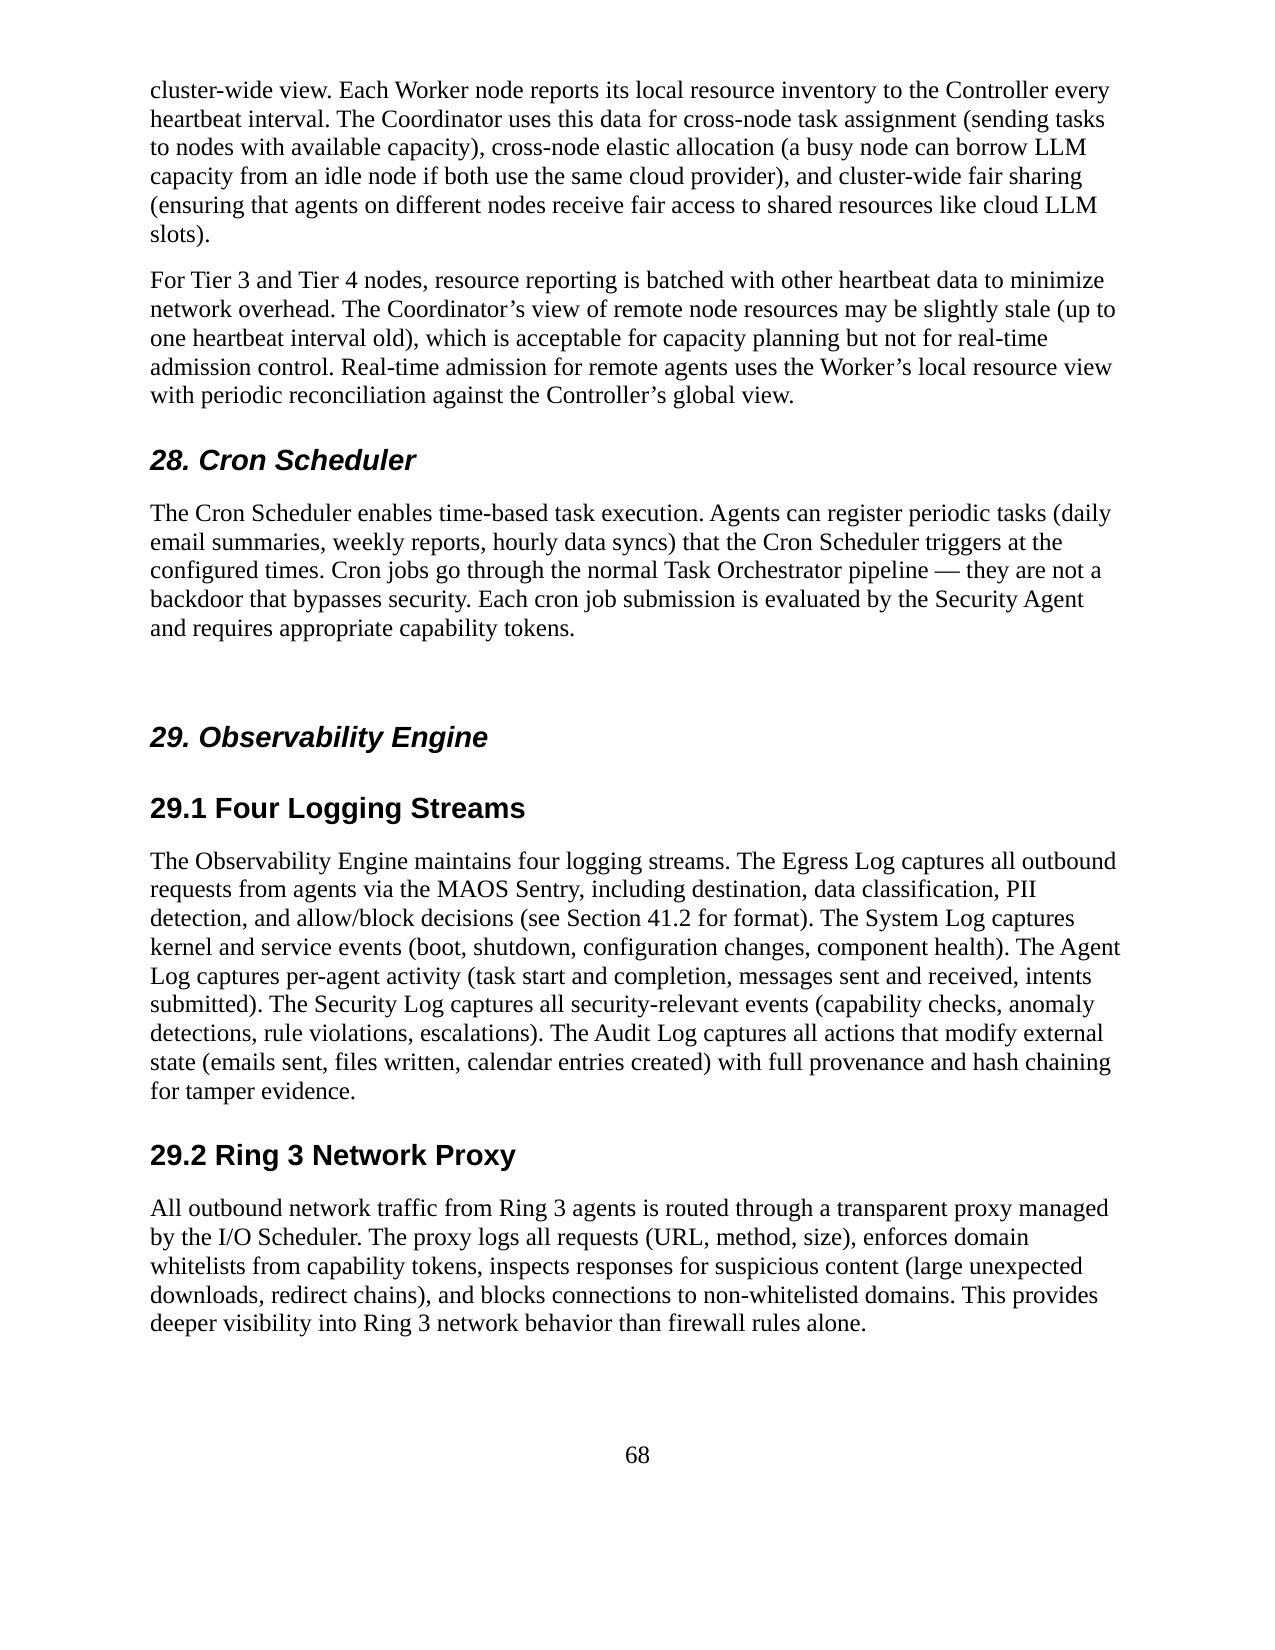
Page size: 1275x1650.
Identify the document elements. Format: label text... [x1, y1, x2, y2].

subtitle 29. Observability Engine [150, 720, 1125, 753]
text All outbound network traffic from Ring 3 agents is routed through a transparent proxy managed by the I/O Scheduler. The proxy logs all requests (URL, method, size), enforces domain whitelists from capability tokens, inspects responses for suspicious content (large unexpected downloads, redirect chains), and blocks connections to non-whitelisted domains. This provides deeper visibility into Ring 3 network behavior than firewall rules alone. [150, 1193, 1125, 1337]
subtitle 29.1 Four Logging Streams [150, 791, 1125, 824]
text cluster-wide view. Each Worker node reports its local resource inventory to the Controller every heartbeat interval. The Coordinator uses this data for cross-node task assignment (sending tasks to nodes with available capacity), cross-node elastic allocation (a busy node can borrow LLM capacity from an idle node if both use the same cloud provider), and cluster-wide fair sharing (ensuring that agents on different nodes receive fair access to shared resources like cloud LLM slots). [150, 75, 1125, 247]
subtitle 28. Cron Scheduler [150, 443, 1125, 477]
text The Cron Scheduler enables time-based task execution. Agents can register periodic tasks (daily email summaries, weekly reports, hourly data syncs) that the Cron Scheduler triggers at the configured times. Cron jobs go through the normal Task Orchestrator pipeline — they are not a backdoor that bypasses security. Each cron job submission is evaluated by the Security Agent and requires appropriate capability tokens. [150, 498, 1125, 642]
subtitle 29.2 Ring 3 Network Proxy [150, 1138, 1125, 1172]
text For Tier 3 and Tier 4 nodes, resource reporting is batched with other heartbeat data to minimize network overhead. The Coordinator’s view of remote node resources may be slightly stale (up to one heartbeat interval old), which is acceptable for capacity planning but not for real-time admission control. Real-time admission for remote agents uses the Worker’s local resource view with periodic reconciliation against the Controller’s global view. [150, 265, 1125, 409]
text The Observability Engine maintains four logging streams. The Egress Log captures all outbound requests from agents via the MAOS Sentry, including destination, data classification, PII detection, and allow/block decisions (see Section 41.2 for format). The System Log captures kernel and service events (boot, shutdown, configuration changes, component health). The Agent Log captures per-agent activity (task start and completion, messages sent and received, intents submitted). The Security Log captures all security-relevant events (capability checks, anomaly detections, rule violations, escalations). The Audit Log captures all actions that modify external state (emails sent, files written, calendar entries created) with full provenance and hash chaining for tamper evidence. [150, 846, 1125, 1104]
